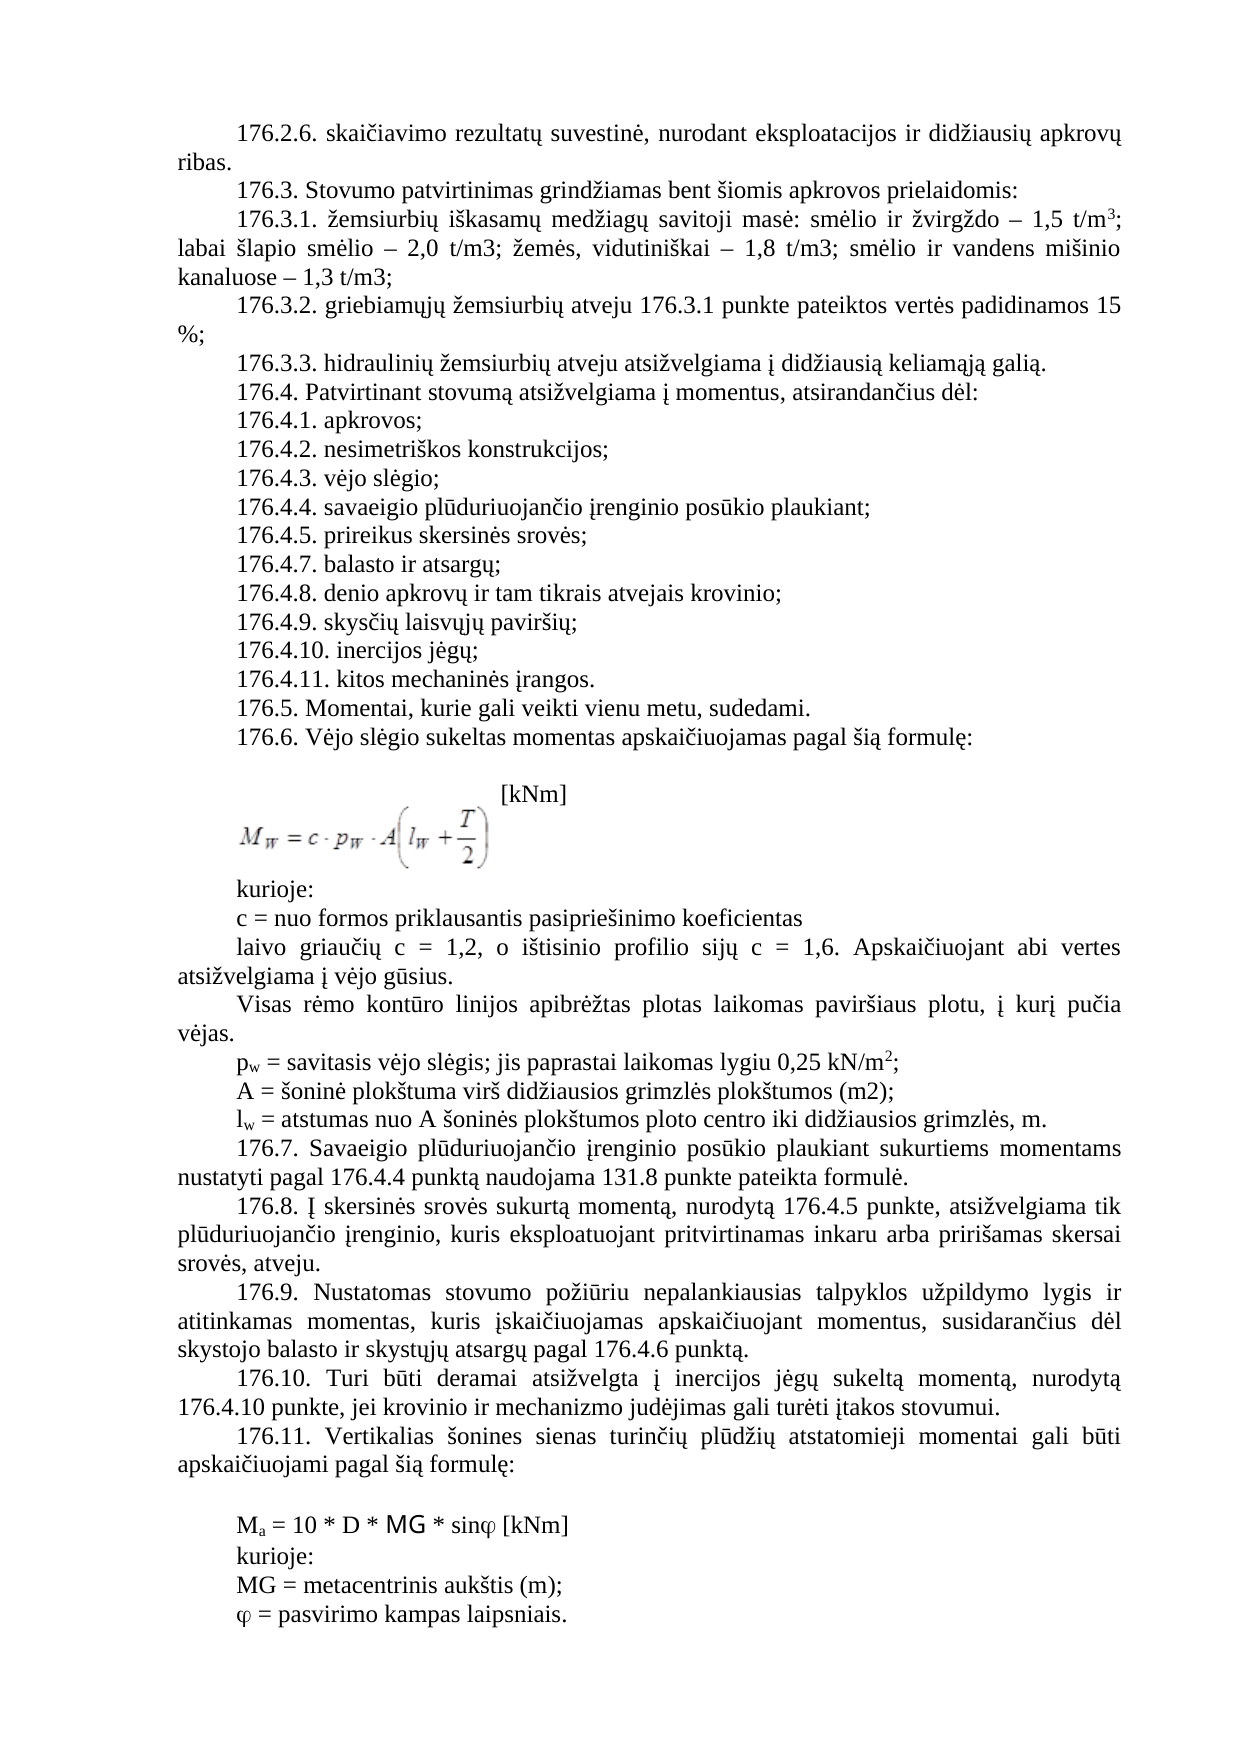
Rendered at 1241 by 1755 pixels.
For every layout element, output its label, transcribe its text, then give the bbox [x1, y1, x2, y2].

text Ma = 10 * D * MG * sin [kNm] [177, 1507, 1122, 1541]
text MG = metacentrinis aukštis (m); [177, 1570, 1122, 1599]
text pw = savitasis vėjo slėgis; jis paprastai laikomas lygiu 0,25 kN/m2; [177, 1047, 1122, 1076]
text 176.3.3. hidraulinių žemsiurbių atveju atsižvelgiama į didžiausią keliamąją galią. [177, 348, 1122, 377]
text  = pasvirimo kampas laipsniais. [177, 1599, 1122, 1627]
text 176.3.2. griebiamųjų žemsiurbių atveju 176.3.1 punkte pateiktos vertės padidinamos 15 %; [177, 291, 1122, 348]
text 176.2.6. skaičiavimo rezultatų suvestinė, nurodant eksploatacijos ir didžiausių apkrovų ribas. [177, 118, 1122, 176]
text A = šoninė plokštuma virš didžiausios grimzlės plokštumos (m2); [177, 1076, 1122, 1104]
text 176.8. Į skersinės srovės sukurtą momentą, nurodytą 176.4.5 punkte, atsižvelgiama tik plūduriuojančio įrenginio, kuris eksploatuojant pritvirtinamas inkaru arba pririšamas skersai srovės, atveju. [177, 1191, 1122, 1277]
text 176.3. Stovumo patvirtinimas grindžiamas bent šiomis apkrovos prielaidomis: [177, 176, 1122, 204]
text 176.11. Vertikalias šonines sienas turinčių plūdžių atstatomieji momentai gali būti apskaičiuojami pagal šią formulę: [177, 1421, 1122, 1478]
text lw = atstumas nuo A šoninės plokštumos ploto centro iki didžiausios grimzlės, m. [177, 1104, 1122, 1133]
text 176.4.2. nesimetriškos konstrukcijos; [177, 434, 1122, 463]
text 176.4.9. skysčių laisvųjų paviršių; [177, 607, 1122, 636]
text laivo griaučių c = 1,2, o ištisinio profilio sijų c = 1,6. Apskaičiuojant abi vertes atsižvelgiama į vėjo gūsius. [177, 932, 1122, 989]
text 176.4.10. inercijos jėgų; [177, 636, 1122, 664]
text c = nuo formos priklausantis pasipriešinimo koeficientas [177, 903, 1122, 932]
text 176.6. Vėjo slėgio sukeltas momentas apskaičiuojamas pagal šią formulę: [177, 722, 1122, 751]
text 176.4.5. prireikus skersinės srovės; [177, 521, 1122, 549]
text 176.4.1. apkrovos; [177, 406, 1122, 434]
text kurioje: [177, 874, 1122, 903]
text 176.4.8. denio apkrovų ir tam tikrais atvejais krovinio; [177, 578, 1122, 607]
text 176.4. Patvirtinant stovumą atsižvelgiama į momentus, atsirandančius dėl: [177, 377, 1122, 406]
text 176.10. Turi būti deramai atsižvelgta į inercijos jėgų sukeltą momentą, nurodytą 176.4.10 punkte, jei krovinio ir mechanizmo judėjimas gali turėti įtakos stovumui. [177, 1363, 1122, 1421]
text 176.3.1. žemsiurbių iškasamų medžiagų savitoji masė: smėlio ir žvirgždo – 1,5 t/m3; labai šlapio smėlio – 2,0 t/m3; žemės, vidutiniškai – 1,8 t/m3; smėlio ir vandens mišinio kanaluose – 1,3 t/m3; [177, 204, 1122, 291]
text 176.4.11. kitos mechaninės įrangos. [177, 664, 1122, 693]
text Visas rėmo kontūro linijos apibrėžtas plotas laikomas paviršiaus plotu, į kurį pučia vėjas. [177, 989, 1122, 1047]
text [kNm] [177, 779, 1122, 874]
text 176.4.4. savaeigio plūduriuojančio įrenginio posūkio plaukiant; [177, 492, 1122, 521]
text 176.5. Momentai, kurie gali veikti vienu metu, sudedami. [177, 693, 1122, 722]
text kurioje: [177, 1541, 1122, 1570]
text 176.7. Savaeigio plūduriuojančio įrenginio posūkio plaukiant sukurtiems momentams nustatyti pagal 176.4.4 punktą naudojama 131.8 punkte pateikta formulė. [177, 1133, 1122, 1191]
text 176.4.3. vėjo slėgio; [177, 463, 1122, 492]
text 176.4.7. balasto ir atsargų; [177, 549, 1122, 578]
text 176.9. Nustatomas stovumo požiūriu nepalankiausias talpyklos užpildymo lygis ir atitinkamas momentas, kuris įskaičiuojamas apskaičiuojant momentus, susidarančius dėl skystojo balasto ir skystųjų atsargų pagal 176.4.6 punktą. [177, 1277, 1122, 1363]
